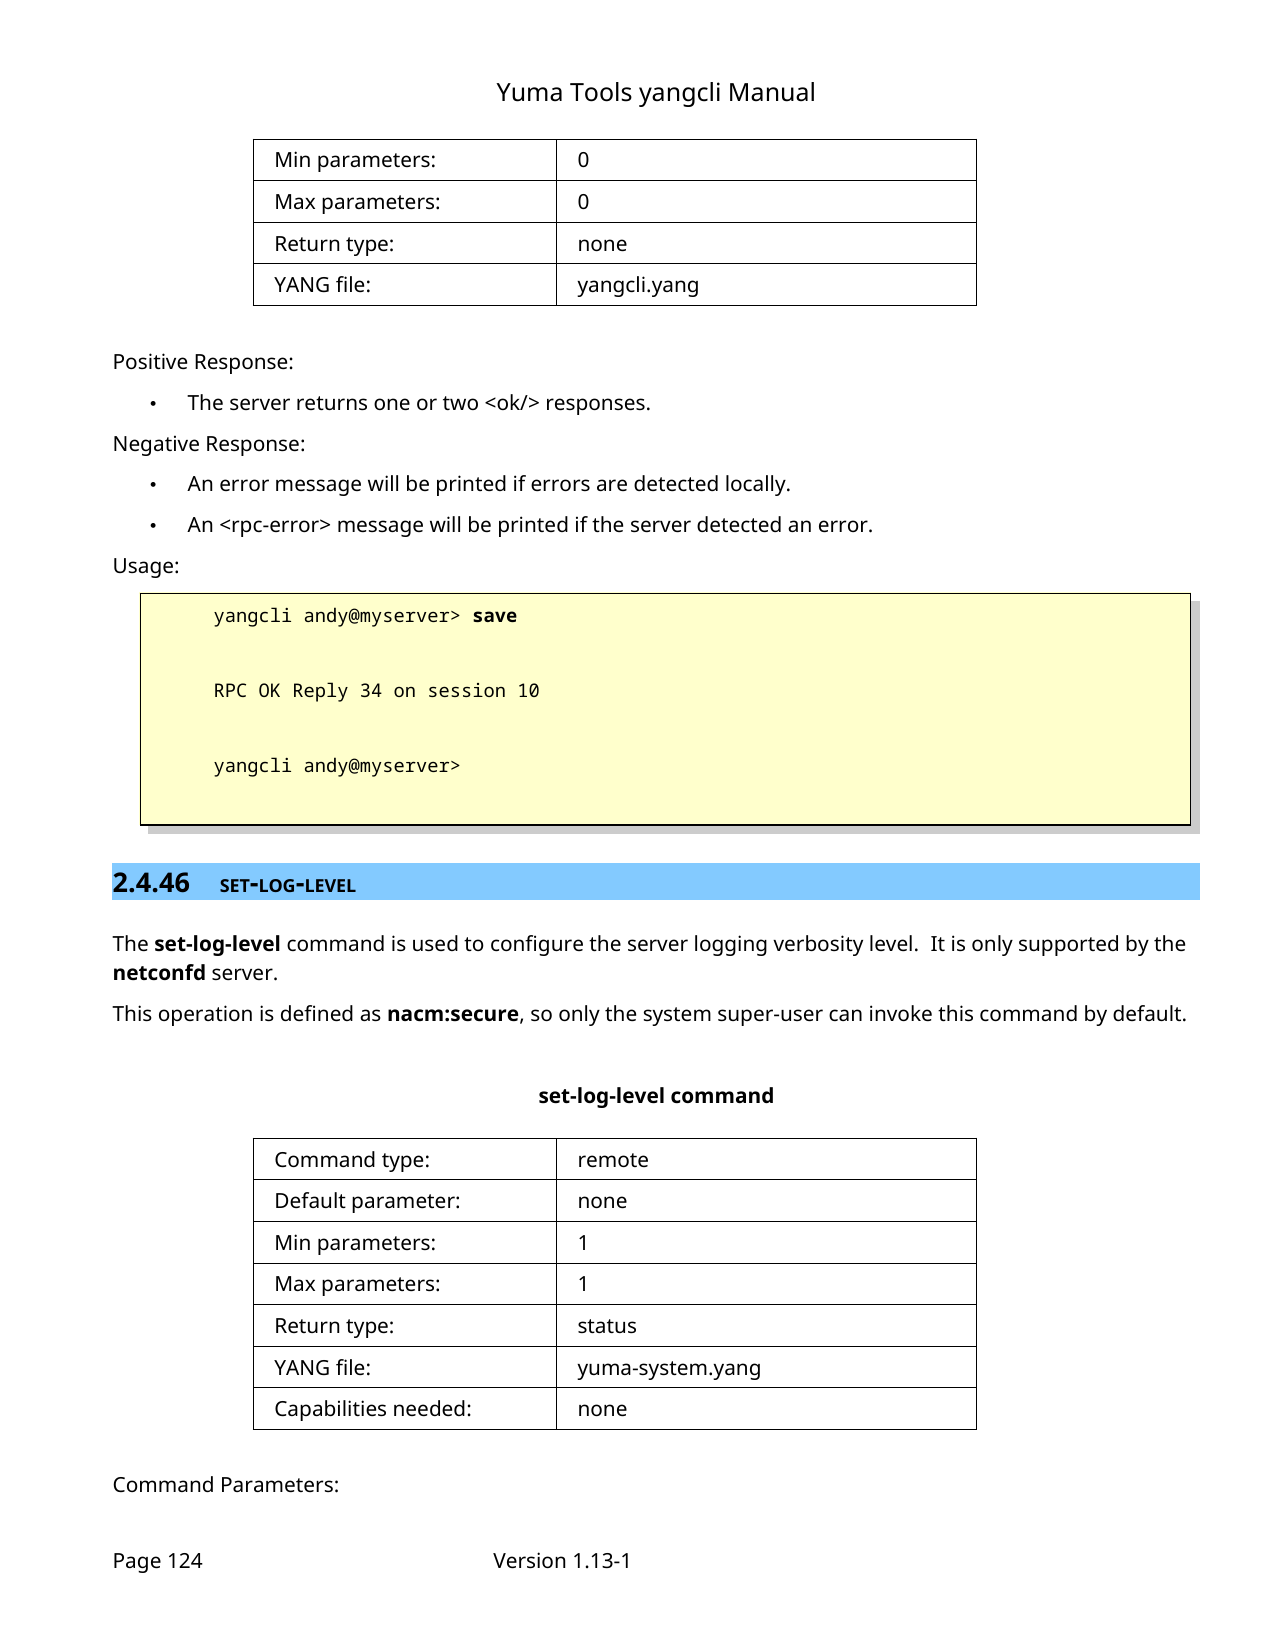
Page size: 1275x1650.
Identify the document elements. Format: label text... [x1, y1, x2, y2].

table_cell Max parameters: [254, 1264, 556, 1304]
subtitle set-log-level [112, 863, 1200, 900]
table_header remote [557, 1139, 976, 1179]
text Negative Response: [112, 429, 1200, 457]
text Command Parameters: [112, 1471, 1200, 1499]
table_cell Default parameter: [254, 1180, 556, 1221]
table_cell yangcli.yang [557, 264, 976, 305]
text Positive Response: [112, 347, 1200, 375]
table_cell 1 [557, 1222, 976, 1262]
table_cell Min parameters: [254, 1222, 556, 1262]
table_header Command type: [254, 1139, 556, 1179]
table_cell Max parameters: [254, 181, 556, 222]
table_cell 0 [557, 181, 976, 222]
table_cell yuma-system.yang [557, 1347, 976, 1387]
table_cell none [557, 1388, 976, 1429]
text yangcli andy@myserver> save [141, 594, 1190, 628]
subtitle set-log-level command [127, 1081, 1185, 1109]
table_cell none [557, 223, 976, 263]
table_cell 0 [557, 140, 976, 180]
table_cell Capabilities needed: [254, 1388, 556, 1429]
list An <rpc-error> message will be printed if the server detected an error. [150, 511, 1200, 539]
table_cell 1 [557, 1264, 976, 1304]
table_cell YANG file: [254, 1347, 556, 1387]
table_cell Min parameters: [254, 140, 556, 180]
list The server returns one or two <ok/> responses. [150, 388, 1200, 416]
table_cell none [557, 1180, 976, 1221]
text RPC OK Reply 34 on session 10 [141, 667, 1190, 703]
text The set-log-level command is used to configure the server logging verbosity level. It is only supported by the netconfd server. [112, 929, 1200, 986]
list An error message will be printed if errors are detected locally. [150, 469, 1200, 498]
table_cell Return type: [254, 1305, 556, 1346]
text yangcli andy@myserver> [141, 742, 1190, 778]
table_cell status [557, 1305, 976, 1346]
table_cell YANG file: [254, 264, 556, 305]
text This operation is defined as nacm:secure, so only the system super-user can invoke this command by default. [112, 999, 1200, 1027]
table_cell Return type: [254, 223, 556, 263]
text Usage: [112, 551, 1200, 580]
